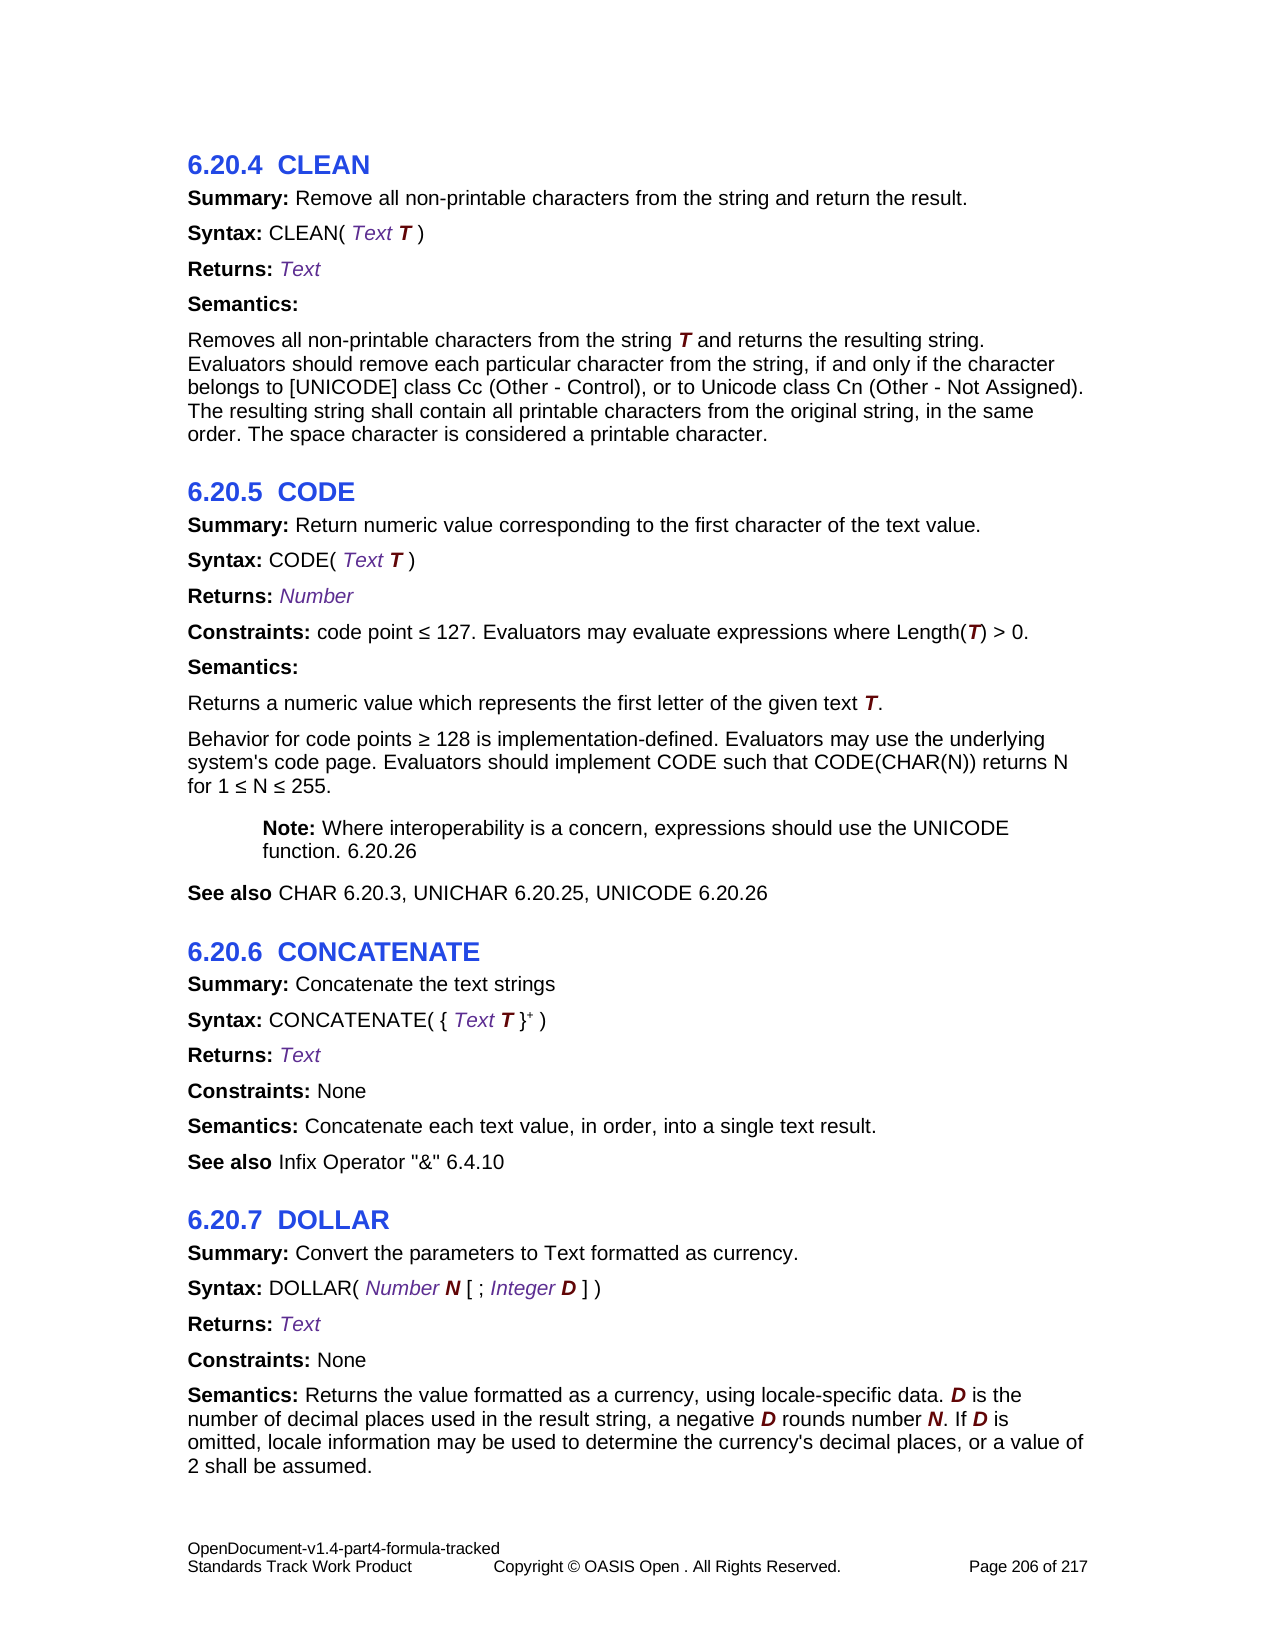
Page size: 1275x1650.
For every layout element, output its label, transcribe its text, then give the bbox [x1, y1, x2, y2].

text Semantics: Returns the value formatted as a currency, using locale-specific data. D is the number of decimal places used in the result string, a negative D rounds number N. If D is omitted, locale information may be used to determine the currency's decimal places, or a value of 2 shall be assumed. [187, 1384, 1088, 1478]
text Summary: Concatenate the text strings [187, 972, 1088, 996]
text Returns a numeric value which represents the first letter of the given text T. [187, 691, 1088, 715]
text Returns: Text [187, 257, 1088, 281]
text Summary: Return numeric value corresponding to the first character of the text value. [187, 513, 1088, 537]
subtitle CODE [187, 477, 1088, 507]
text Summary: Remove all non-printable characters from the string and return the result. [187, 186, 1088, 209]
subtitle DOLLAR [187, 1205, 1088, 1235]
text Syntax: CLEAN( Text T ) [187, 222, 1088, 245]
text Returns: Text [187, 1312, 1088, 1336]
subtitle CLEAN [187, 150, 1088, 180]
text See also Infix Operator "&" 6.4.10 [187, 1151, 1088, 1174]
text See also CHAR 6.20.3, UNICHAR 6.20.25, UNICODE 6.20.26 [187, 882, 1088, 905]
text Syntax: DOLLAR( Number N [ ; Integer D ] ) [187, 1277, 1088, 1300]
text Constraints: None [187, 1348, 1088, 1372]
text Returns: Text [187, 1044, 1088, 1067]
text Behavior for code points ≥ 128 is implementation-defined. Evaluators may use the underlying system's code page. Evaluators should implement CODE such that CODE(CHAR(N)) returns N for 1 ≤ N ≤ 255. [187, 727, 1088, 798]
text Syntax: CONCATENATE( { Text T }+ ) [187, 1008, 1088, 1032]
subtitle CONCATENATE [187, 936, 1088, 966]
text Constraints: code point ≤ 127. Evaluators may evaluate expressions where Length(T) > 0. [187, 620, 1088, 644]
text Semantics: [187, 293, 1088, 316]
text Semantics: Concatenate each text value, in order, into a single text result. [187, 1115, 1088, 1138]
text Summary: Convert the parameters to Text formatted as currency. [187, 1241, 1088, 1265]
text Semantics: [187, 656, 1088, 679]
text Returns: Number [187, 584, 1088, 608]
text Constraints: None [187, 1079, 1088, 1103]
text Note: Where interoperability is a concern, expressions should use the UNICODE function. 6.20.26 [262, 816, 1013, 863]
text Syntax: CODE( Text T ) [187, 549, 1088, 572]
text Removes all non-printable characters from the string T and returns the resulting string. Evaluators should remove each particular character from the string, if and only if the character belongs to [UNICODE] class Cc (Other - Control), or to Unicode class Cn (Other - Not Assigned). The resulting string shall contain all printable characters from the original string, in the same order. The space character is considered a printable character. [187, 328, 1088, 446]
